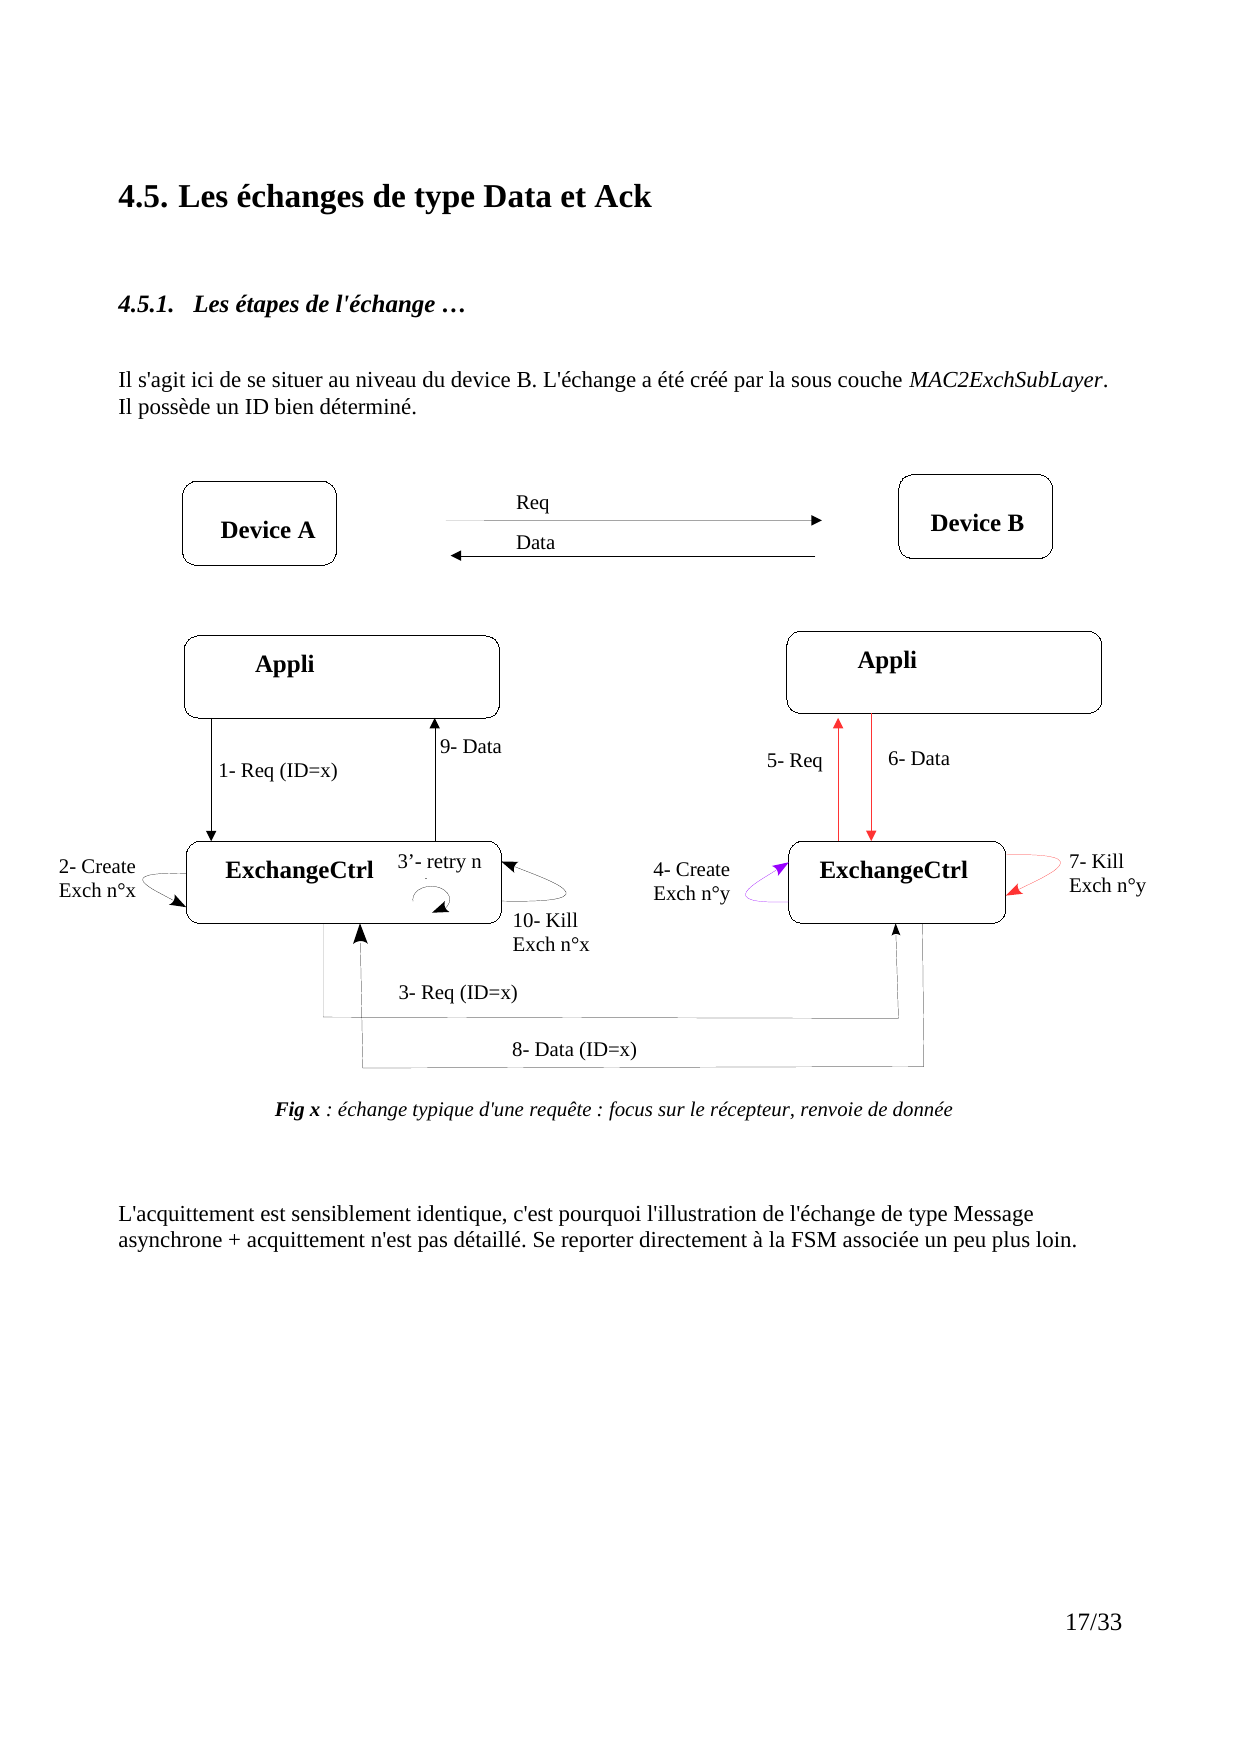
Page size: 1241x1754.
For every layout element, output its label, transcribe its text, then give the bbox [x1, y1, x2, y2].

subtitle Les étapes de l'échange … [118, 289, 1122, 317]
text L'acquittement est sensiblement identique, c'est pourquoi l'illustration de l'échange de type Message asynchrone + acquittement n'est pas détaillé. Se reporter directement à la FSM associée un peu plus loin. [118, 1200, 1122, 1253]
subtitle Les échanges de type Data et Ack [118, 176, 1122, 215]
text Il s'agit ici de se situer au niveau du device B. L'échange a été créé par la sous couche MAC2ExchSubLayer. Il possède un ID bien déterminé. [118, 367, 1122, 419]
